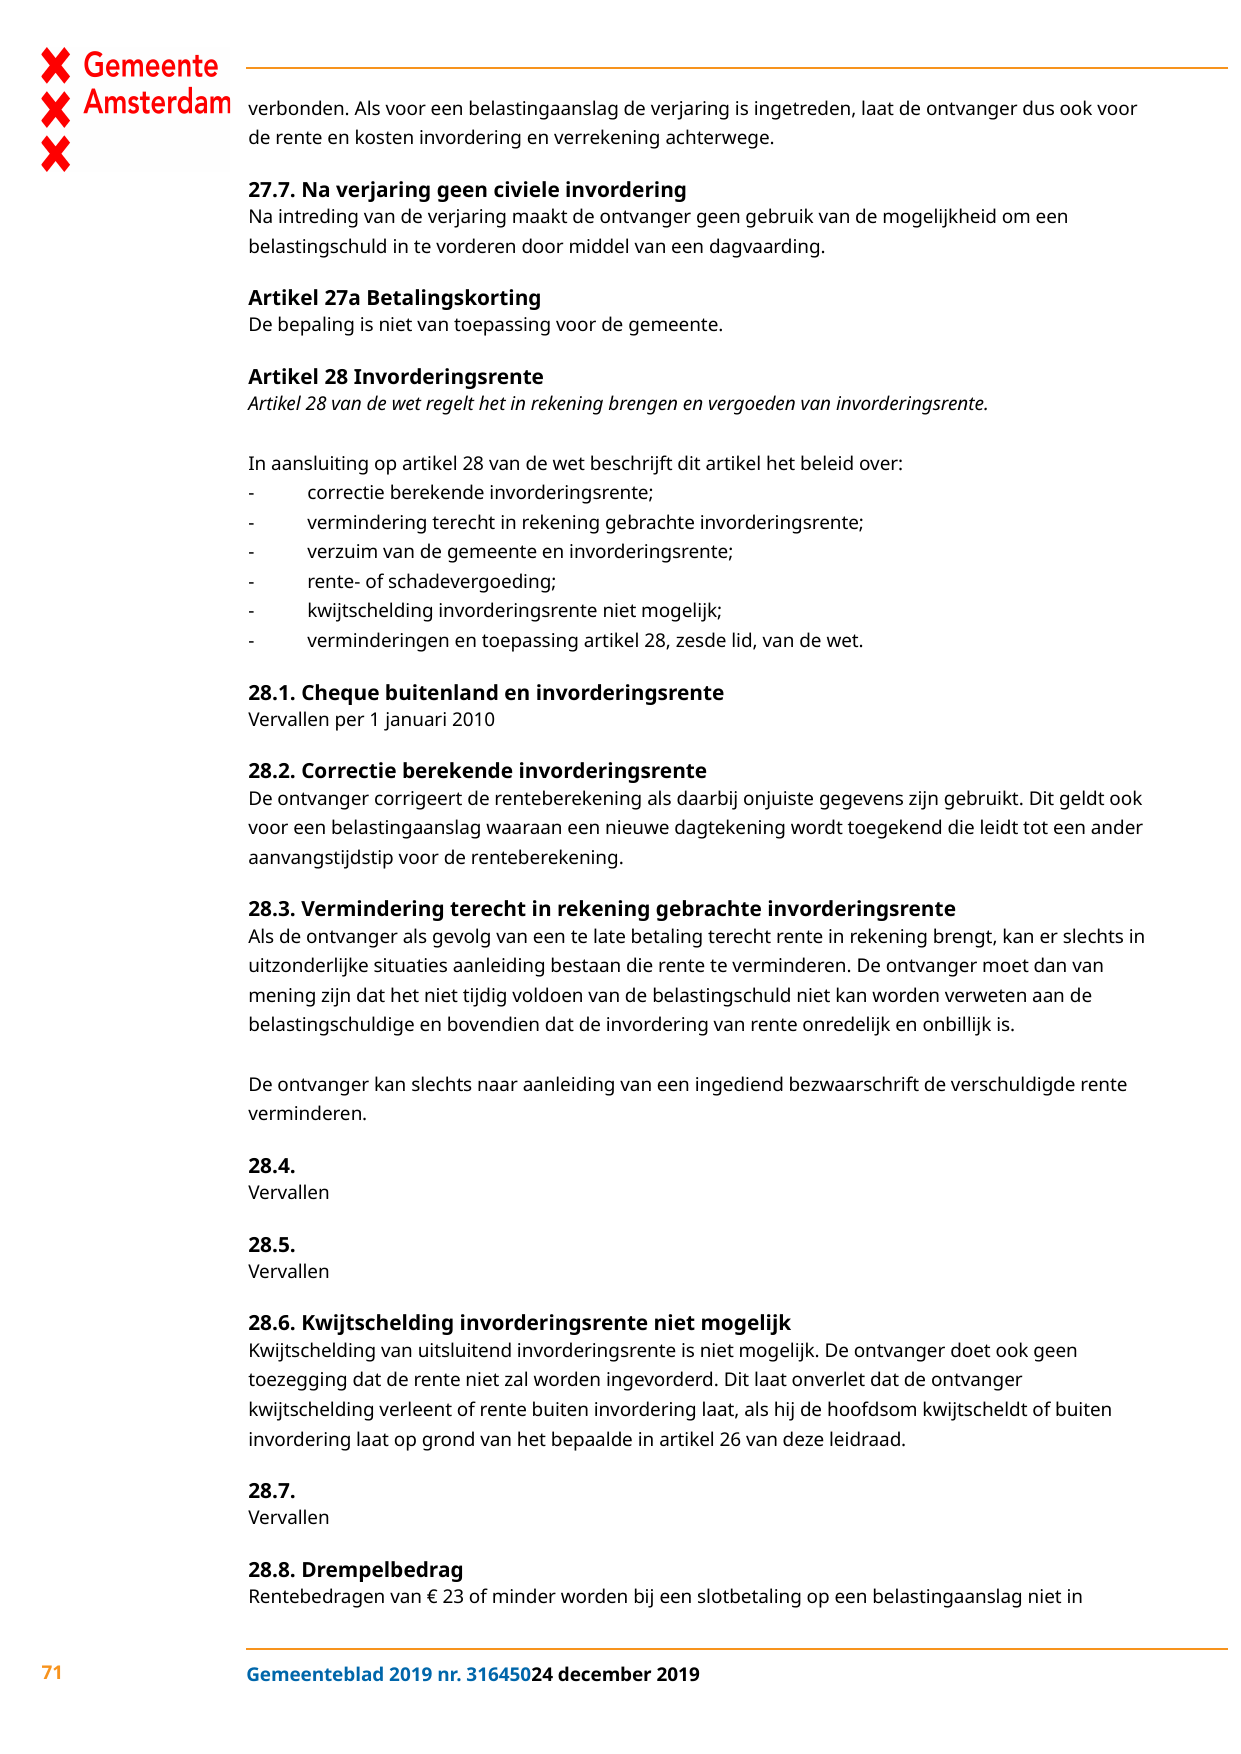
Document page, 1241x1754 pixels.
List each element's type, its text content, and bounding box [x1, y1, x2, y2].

text Vervallen per 1 januari 2010 [248, 706, 1152, 732]
list vermindering terecht in rekening gebrachte invorderingsrente; [248, 509, 1152, 534]
text Vervallen [248, 1504, 1152, 1530]
text 28.5. [248, 1230, 1152, 1258]
text Vervallen [248, 1179, 1152, 1205]
text Als de ontvanger als gevolg van een te late betaling terecht rente in rekening brengt, kan er slechts in uitzonderlijke situaties aanleiding bestaan die rente te verminderen. De ontvanger moet dan van mening zijn dat het niet tijdig voldoen van de belastingschuld niet kan worden verweten aan de belastingschuldige en bovendien dat de invordering van rente onredelijk en onbillijk is. [248, 923, 1152, 1037]
list verminderingen en toepassing artikel 28, zesde lid, van de wet. [248, 627, 1152, 653]
text verbonden. Als voor een belastingaanslag de verjaring is ingetreden, laat de ontvanger dus ook voor de rente en kosten invordering en verrekening achterwege. [248, 95, 1152, 150]
text 28.4. [248, 1151, 1152, 1179]
list kwijtschelding invorderingsrente niet mogelijk; [248, 598, 1152, 623]
picture [41, 47, 231, 172]
text In aansluiting op artikel 28 van de wet beschrijft dit artikel het beleid over: [248, 450, 1152, 475]
text Na intreding van de verjaring maakt de ontvanger geen gebruik van de mogelijkheid om een belastingschuld in te vorderen door middel van een dagvaarding. [248, 203, 1152, 258]
text Artikel 28 van de wet regelt het in rekening brengen en vergoeden van invorderingsrente. [248, 391, 1152, 416]
text 28.1. Cheque buitenland en invorderingsrente [248, 678, 1152, 706]
text De bepaling is niet van toepassing voor de gemeente. [248, 312, 1152, 337]
text Kwijtschelding van uitsluitend invorderingsrente is niet mogelijk. De ontvanger doet ook geen toezegging dat de rente niet zal worden ingevorderd. Dit laat onverlet dat de ontvanger kwijtschelding verleent of rente buiten invordering laat, als hij de hoofdsom kwijtscheldt of buiten invordering laat op grond van het bepaalde in artikel 26 van deze leidraad. [248, 1337, 1152, 1451]
text 28.6. Kwijtschelding invorderingsrente niet mogelijk [248, 1308, 1152, 1337]
text 27.7. Na verjaring geen civiele invordering [248, 175, 1152, 203]
text De ontvanger corrigeert de renteberekening als daarbij onjuiste gegevens zijn gebruikt. Dit geldt ook voor een belastingaanslag waaraan een nieuwe dagtekening wordt toegekend die leidt tot een ander aanvangstijdstip voor de renteberekening. [248, 785, 1152, 870]
text Artikel 28 Invorderingsrente [248, 362, 1152, 391]
text 28.7. [248, 1476, 1152, 1504]
text 28.2. Correctie berekende invorderingsrente [248, 756, 1152, 785]
text Vervallen [248, 1258, 1152, 1284]
text De ontvanger kan slechts naar aanleiding van een ingediend bezwaarschrift de verschuldigde rente verminderen. [248, 1071, 1152, 1126]
text 28.3. Vermindering terecht in rekening gebrachte invorderingsrente [248, 894, 1152, 923]
text 28.8. Drempelbedrag [248, 1555, 1152, 1583]
text Artikel 27a Betalingskorting [248, 283, 1152, 312]
text Rentebedragen van € 23 of minder worden bij een slotbetaling op een belastingaanslag niet in [248, 1583, 1152, 1609]
list verzuim van de gemeente en invorderingsrente; [248, 538, 1152, 564]
list rente- of schadevergoeding; [248, 568, 1152, 594]
list correctie berekende invorderingsrente; [248, 479, 1152, 505]
